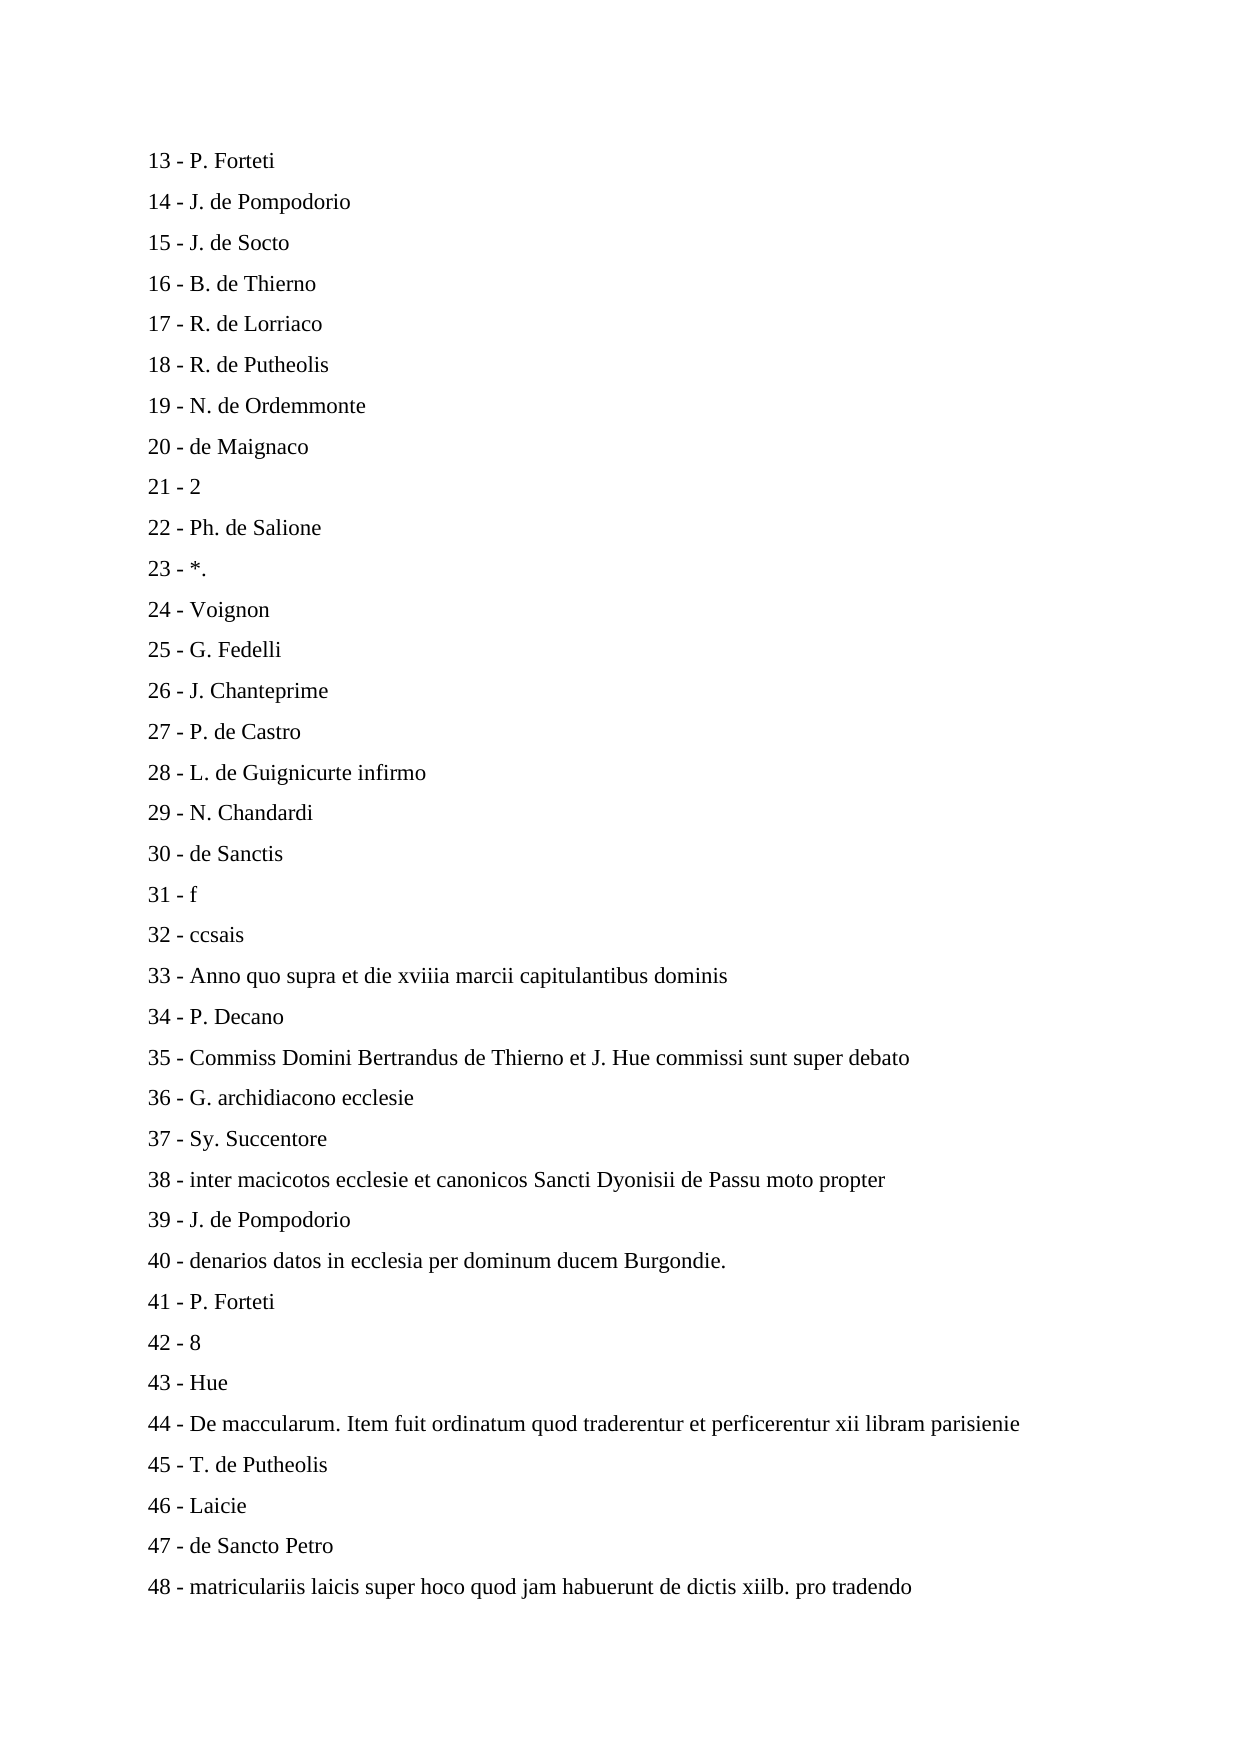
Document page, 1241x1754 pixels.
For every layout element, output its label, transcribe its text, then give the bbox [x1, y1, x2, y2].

text 17 - R. de Lorriaco [148, 311, 1093, 337]
text 35 - Commiss Domini Bertrandus de Thierno et J. Hue commissi sunt super debato [148, 1044, 1093, 1070]
text 26 - J. Chanteprime [148, 677, 1093, 703]
text 28 - L. de Guignicurte infirmo [148, 758, 1093, 785]
text 40 - denarios datos in ecclesia per dominum ducem Burgondie. [148, 1247, 1093, 1274]
text 25 - G. Fedelli [148, 636, 1093, 663]
text 47 - de Sancto Petro [148, 1532, 1093, 1559]
text 34 - P. Decano [148, 1003, 1093, 1029]
text 38 - inter macicotos ecclesie et canonicos Sancti Dyonisii de Passu moto propter [148, 1166, 1093, 1192]
text 48 - matriculariis laicis super hoco quod jam habuerunt de dictis xiilb. pro tradendo [148, 1573, 1093, 1599]
text 33 - Anno quo supra et die xviiia marcii capitulantibus dominis [148, 962, 1093, 988]
text 31 - f [148, 881, 1093, 907]
text 46 - Laicie [148, 1492, 1093, 1518]
text 30 - de Sanctis [148, 840, 1093, 866]
text 20 - de Maignaco [148, 433, 1093, 459]
text 41 - P. Forteti [148, 1288, 1093, 1314]
text 36 - G. archidiacono ecclesie [148, 1084, 1093, 1111]
text 18 - R. de Putheolis [148, 351, 1093, 378]
text 14 - J. de Pompodorio [148, 188, 1093, 215]
text 23 - *. [148, 555, 1093, 581]
text 32 - ccsais [148, 921, 1093, 948]
text 19 - N. de Ordemmonte [148, 392, 1093, 418]
text 13 - P. Forteti [148, 148, 1093, 174]
text 29 - N. Chandardi [148, 799, 1093, 826]
text 45 - T. de Putheolis [148, 1451, 1093, 1477]
text 24 - Voignon [148, 596, 1093, 622]
text 22 - Ph. de Salione [148, 514, 1093, 541]
text 42 - 8 [148, 1329, 1093, 1355]
text 15 - J. de Socto [148, 229, 1093, 255]
text 44 - De maccularum. Item fuit ordinatum quod traderentur et perficerentur xii libram parisienie [148, 1410, 1093, 1437]
text 16 - B. de Thierno [148, 270, 1093, 296]
text 27 - P. de Castro [148, 718, 1093, 744]
text 21 - 2 [148, 473, 1093, 500]
text 39 - J. de Pompodorio [148, 1207, 1093, 1233]
text 37 - Sy. Succentore [148, 1125, 1093, 1151]
text 43 - Hue [148, 1369, 1093, 1396]
